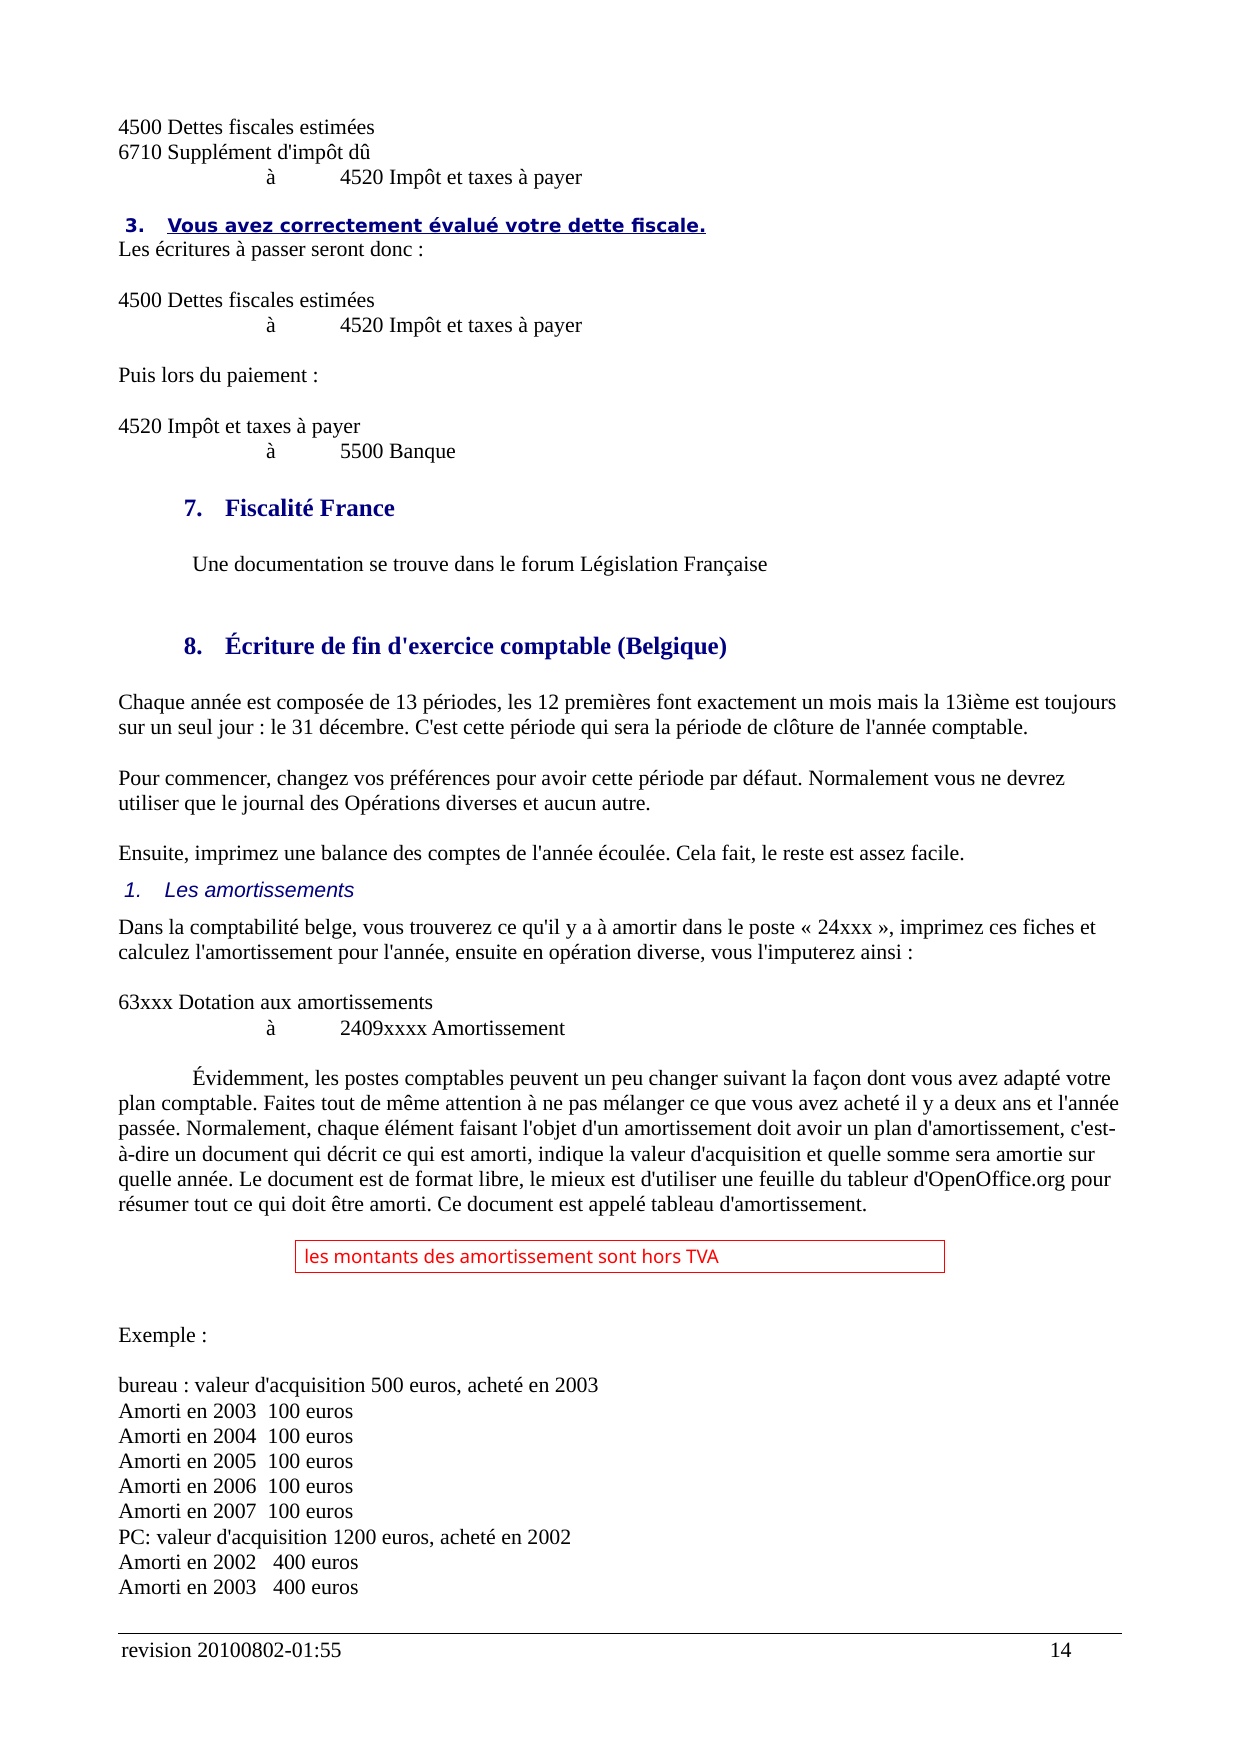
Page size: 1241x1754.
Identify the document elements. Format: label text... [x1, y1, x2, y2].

text Chaque année est composée de 13 périodes, les 12 premières font exactement un mois mais la 13ième est toujours sur un seul jour : le 31 décembre. C'est cette période qui sera la période de clôture de l'année comptable. [118, 689, 1122, 739]
subtitle Vous avez correctement évalué votre dette fiscale. [118, 214, 1122, 236]
subtitle Écriture de fin d'exercice comptable (Belgique) [177, 631, 1122, 660]
text Amorti en 2002 400 euros [118, 1549, 1122, 1574]
text Amorti en 2006 100 euros [118, 1473, 1122, 1498]
text 4500 Dettes fiscales estimées [118, 287, 1122, 312]
text bureau : valeur d'acquisition 500 euros, acheté en 2003 [118, 1372, 1122, 1398]
text Amorti en 2007 100 euros [118, 1498, 1122, 1524]
text Amorti en 2003 100 euros [118, 1398, 1122, 1423]
text 6710 Supplément d'impôt dû [118, 139, 1122, 164]
text Ensuite, imprimez une balance des comptes de l'année écoulée. Cela fait, le reste est assez facile. [118, 840, 1122, 866]
text 4500 Dettes fiscales estimées [118, 114, 1122, 139]
text Amorti en 2003 400 euros [118, 1574, 1122, 1599]
text Évidemment, les postes comptables peuvent un peu changer suivant la façon dont vous avez adapté votre plan comptable. Faites tout de même attention à ne pas mélanger ce que vous avez acheté il y a deux ans et l'année passée. Normalement, chaque élément faisant l'objet d'un amortissement doit avoir un plan d'amortissement, c'est-à-dire un document qui décrit ce qui est amorti, indique la valeur d'acquisition et quelle somme sera amortie sur quelle année. Le document est de format libre, le mieux est d'utiliser une feuille du tableur d'OpenOffice.org pour résumer tout ce qui doit être amorti. Ce document est appelé tableau d'amortissement. [118, 1065, 1122, 1216]
text Puis lors du paiement : [118, 362, 1122, 388]
text 63xxx Dotation aux amortissements [118, 989, 1122, 1014]
text Les écritures à passer seront donc : [118, 236, 1122, 262]
subtitle Les amortissements [118, 877, 1122, 902]
text à 5500 Banque [118, 438, 1122, 463]
subtitle Fiscalité France [177, 493, 1122, 522]
text Amorti en 2005 100 euros [118, 1448, 1122, 1473]
text Pour commencer, changez vos préférences pour avoir cette période par défaut. Normalement vous ne devrez utiliser que le journal des Opérations diverses et aucun autre. [118, 765, 1122, 815]
text Dans la comptabilité belge, vous trouverez ce qu'il y a à amortir dans le poste « 24xxx », imprimez ces fiches et calculez l'amortissement pour l'année, ensuite en opération diverse, vous l'imputerez ainsi : [118, 914, 1122, 964]
text Une documentation se trouve dans le forum Législation Française [118, 551, 1122, 576]
text à 4520 Impôt et taxes à payer [118, 164, 1122, 189]
text 4520 Impôt et taxes à payer [118, 413, 1122, 438]
text à 2409xxxx Amortissement [118, 1014, 1122, 1040]
text Exemple : [118, 1322, 1122, 1347]
text Amorti en 2004 100 euros [118, 1423, 1122, 1448]
text à 4520 Impôt et taxes à payer [118, 312, 1122, 337]
text PC: valeur d'acquisition 1200 euros, acheté en 2002 [118, 1524, 1122, 1549]
text les montants des amortissement sont hors TVA [296, 1241, 944, 1272]
